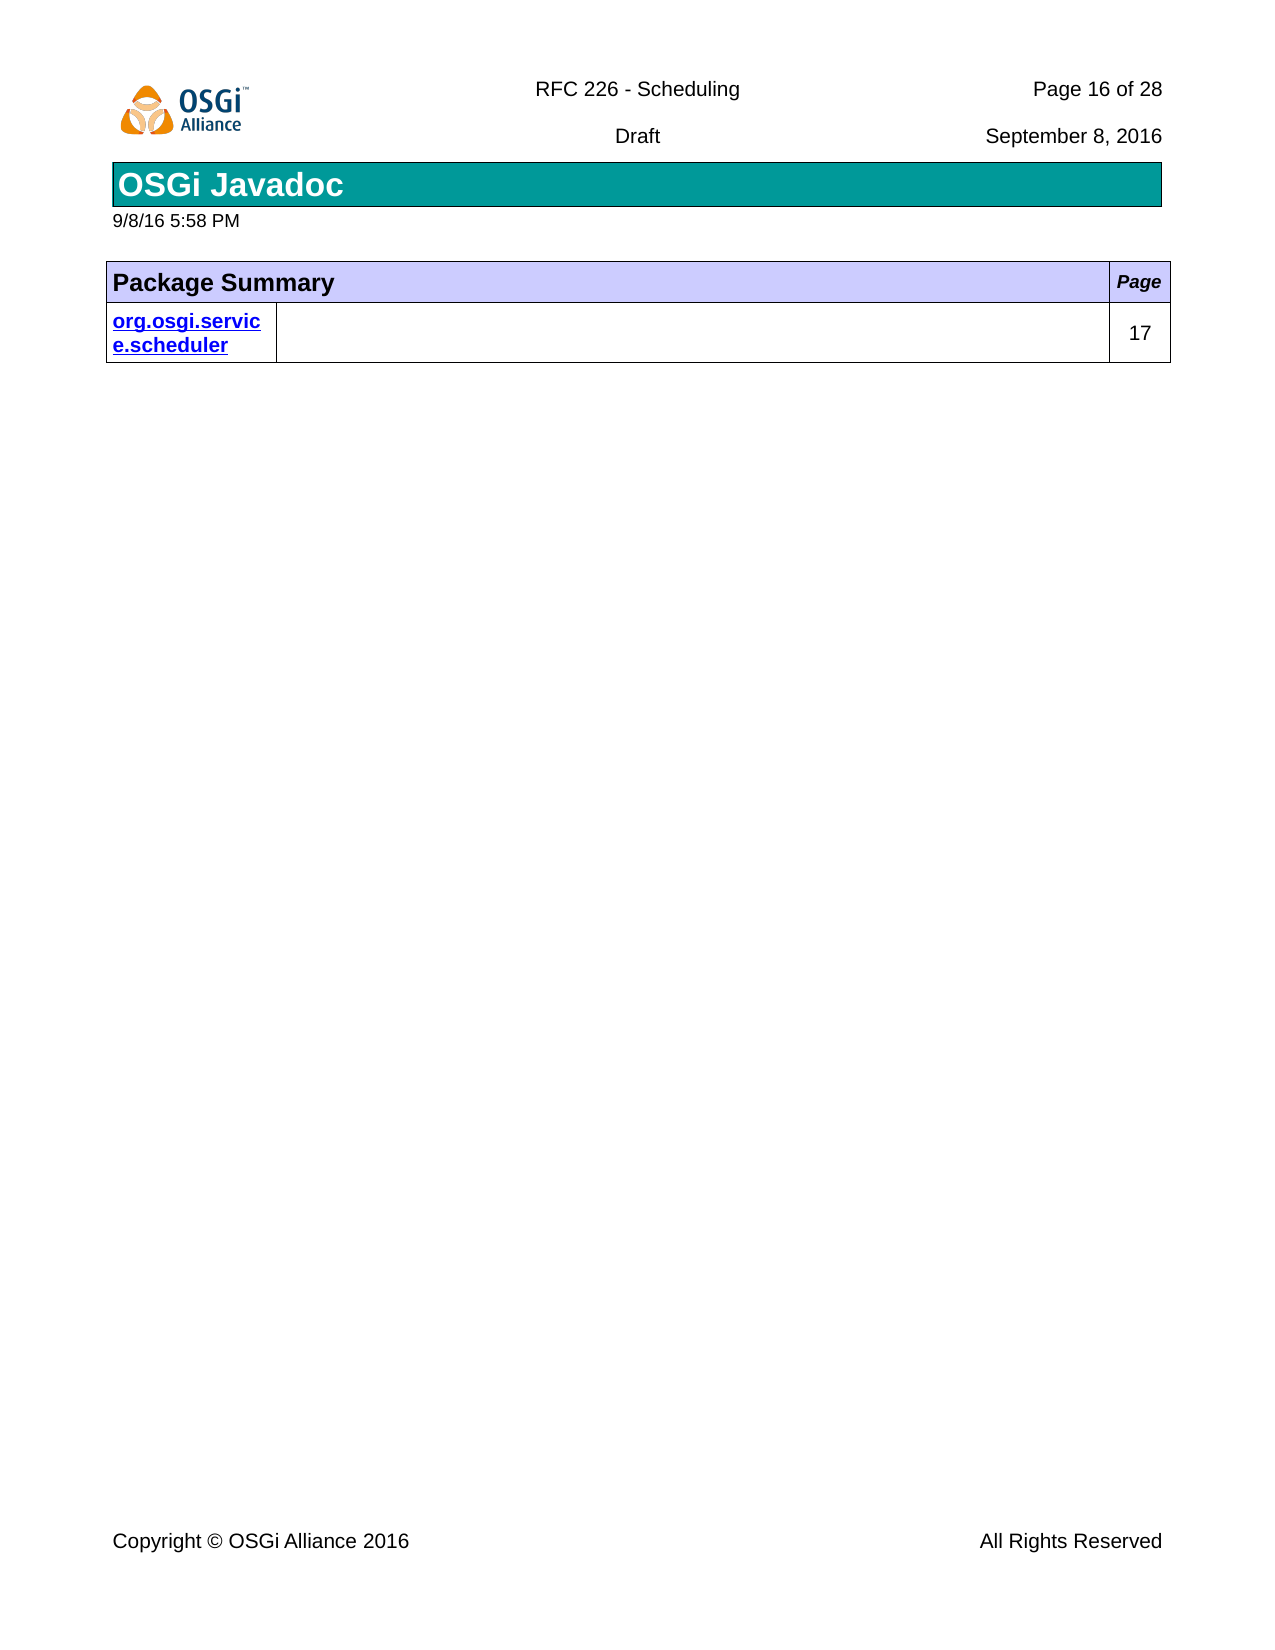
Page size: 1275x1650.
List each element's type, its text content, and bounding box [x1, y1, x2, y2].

text 9/8/16 5:58 PM [112, 210, 1162, 232]
table_cell org.osgi.service.scheduler [107, 303, 276, 362]
table_cell 17 [1110, 303, 1170, 362]
subtitle OSGi Javadoc [114, 163, 1161, 206]
table_header Page [1110, 262, 1170, 302]
table_cell [277, 303, 1109, 362]
table_header Package Summary [107, 262, 1109, 302]
picture [113, 78, 257, 142]
